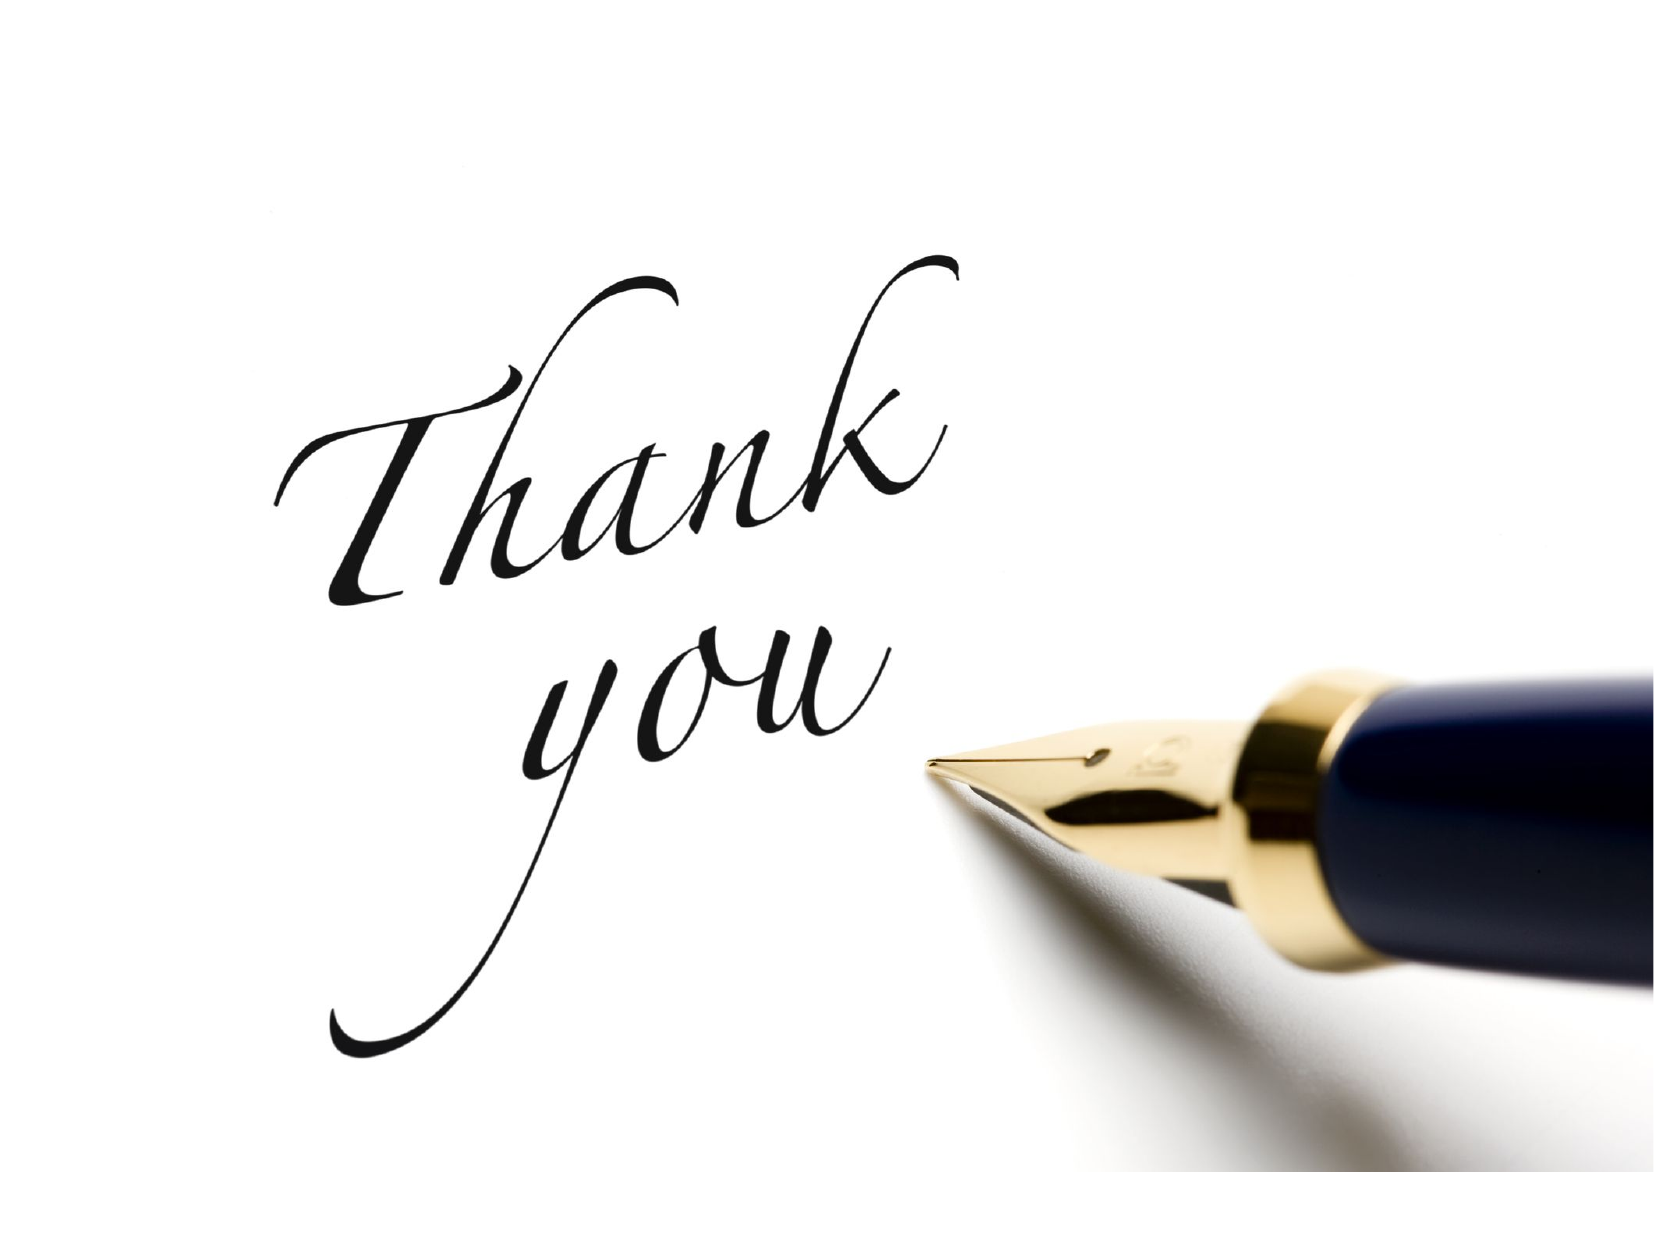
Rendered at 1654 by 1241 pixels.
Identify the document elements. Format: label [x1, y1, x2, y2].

picture [0, 68, 1654, 1172]
